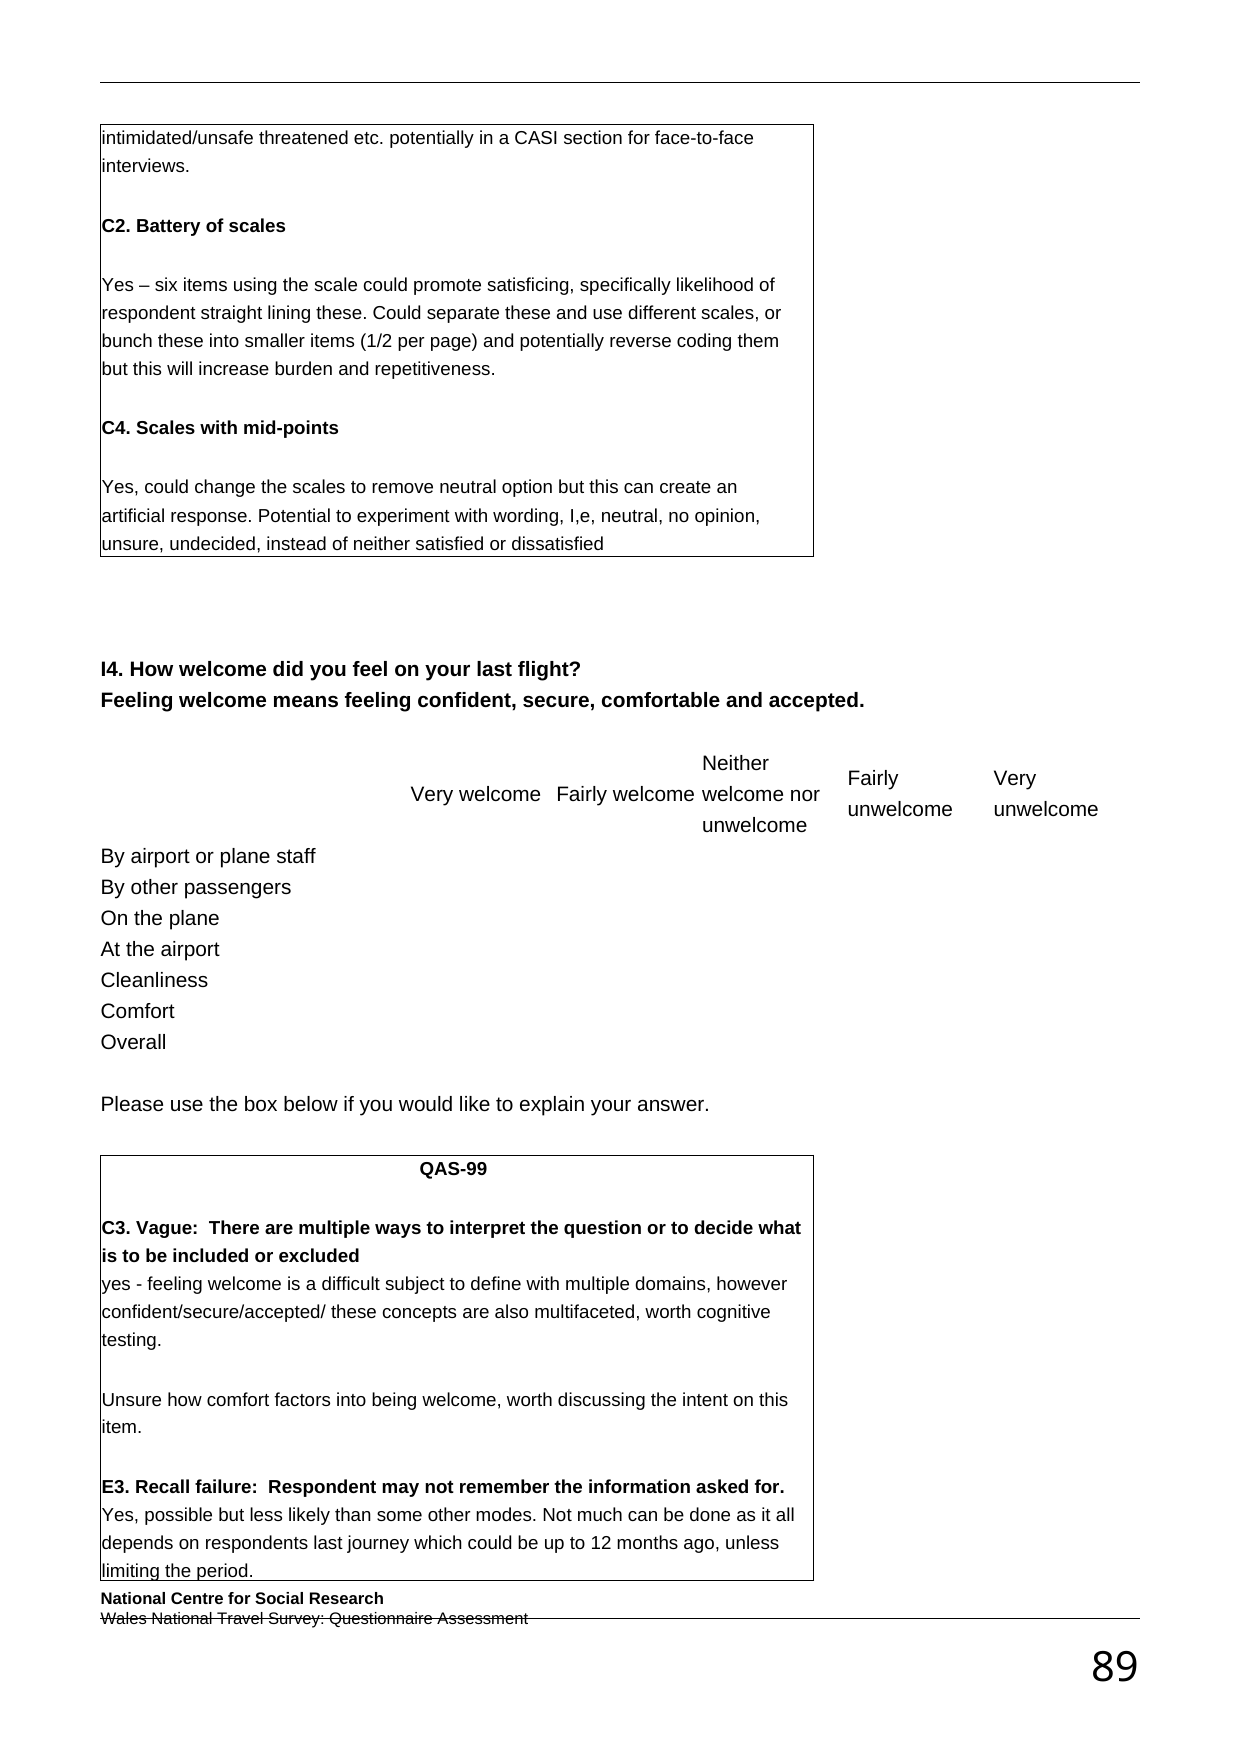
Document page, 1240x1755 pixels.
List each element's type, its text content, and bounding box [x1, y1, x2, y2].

table_cell [410, 906, 556, 937]
table_cell [993, 1030, 1139, 1061]
table_cell [848, 937, 993, 968]
table_cell [702, 844, 847, 875]
table_header Very welcome [410, 751, 556, 844]
table_cell [410, 844, 556, 875]
table_cell [556, 937, 702, 968]
table_header Very unwelcome [993, 751, 1139, 844]
table_cell [993, 875, 1139, 906]
table_cell [848, 1030, 993, 1061]
table_cell [410, 968, 556, 999]
table_cell [993, 999, 1139, 1030]
table_cell [556, 999, 702, 1030]
table_cell [556, 844, 702, 875]
text I4. How welcome did you feel on your last flight? [100, 657, 1139, 681]
table_cell On the plane [100, 906, 410, 937]
table_cell [410, 999, 556, 1030]
text Yes, could change the scales to remove neutral option but this can create an artificial response. Potential to experiment with wording, I,e, neutral, no opinion, unsure, undecided, instead of neither satisfied or dissatisfied [101, 473, 813, 556]
table_cell [993, 937, 1139, 968]
text Yes – six items using the scale could promote satisficing, specifically likelihood of respondent straight lining these. Could separate these and use different scales, or bunch these into smaller items (1/2 per page) and potentially reverse coding them but this will increase burden and repetitiveness. [101, 271, 813, 379]
table_cell Cleanliness [100, 968, 410, 999]
table_cell [556, 906, 702, 937]
table_cell Comfort [100, 999, 410, 1030]
table_header [100, 751, 410, 844]
text E3. Recall failure: Respondent may not remember the information asked for. Yes, possible but less likely than some other modes. Not much can be done as it all depends on respondents last journey which could be up to 12 months ago, unless limiting the period. [101, 1472, 813, 1580]
table_cell [702, 875, 847, 906]
table_cell [702, 999, 847, 1030]
table_cell [848, 875, 993, 906]
table_cell [556, 1030, 702, 1061]
text C4. Scales with mid-points [101, 414, 813, 439]
table_cell [702, 968, 847, 999]
text QAS-99 [101, 1156, 813, 1179]
text Unsure how comfort factors into being welcome, worth discussing the intent on this item. [101, 1385, 813, 1438]
table_cell [702, 937, 847, 968]
table_cell At the airport [100, 937, 410, 968]
table_cell By other passengers [100, 875, 410, 906]
table_cell [702, 1030, 847, 1061]
table_cell [993, 844, 1139, 875]
table_cell [410, 937, 556, 968]
table_cell Overall [100, 1030, 410, 1061]
table_cell [848, 968, 993, 999]
table_cell [993, 906, 1139, 937]
table_cell By airport or plane staff [100, 844, 410, 875]
table_cell [848, 844, 993, 875]
text Please use the box below if you would like to explain your answer. [100, 1092, 1139, 1116]
table_cell [702, 906, 847, 937]
text C2. Battery of scales [101, 211, 813, 236]
table_cell [556, 968, 702, 999]
table_cell [410, 875, 556, 906]
table_cell [848, 999, 993, 1030]
table_header Fairly unwelcome [848, 751, 993, 844]
table_cell [556, 875, 702, 906]
text intimidated/unsafe threatened etc. potentially in a CASI section for face-to-face interviews. [101, 125, 813, 177]
table_cell [848, 906, 993, 937]
table_cell [993, 968, 1139, 999]
table_cell [410, 1030, 556, 1061]
text C3. Vague: There are multiple ways to interpret the question or to decide what is to be included or excluded yes - feeling welcome is a difficult subject to define with multiple domains, however confident/secure/accepted/ these concepts are also multifaceted, worth cognitive testing. [101, 1214, 813, 1351]
table_header Neither welcome nor unwelcome [702, 751, 847, 844]
table_header Fairly welcome [556, 751, 702, 844]
text Feeling welcome means feeling confident, secure, comfortable and accepted. [100, 688, 1139, 712]
